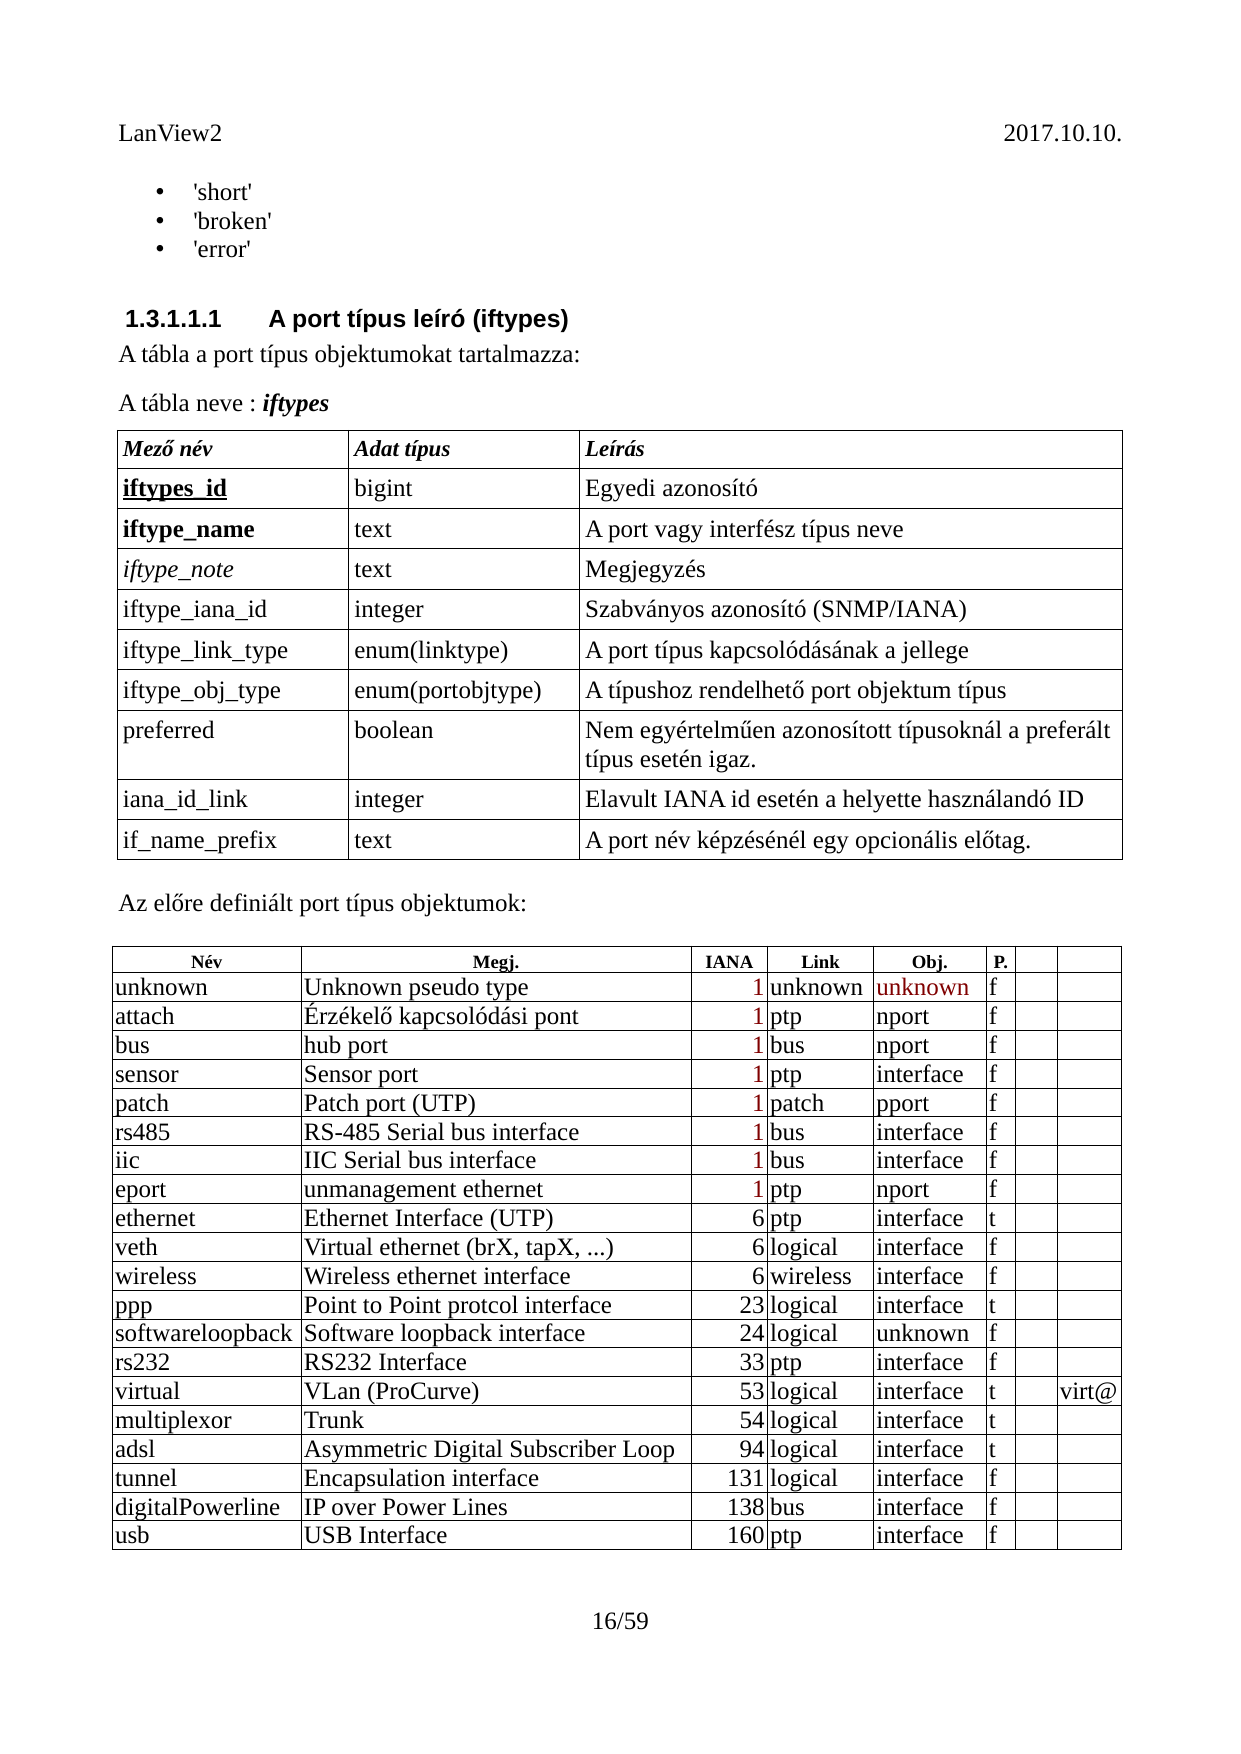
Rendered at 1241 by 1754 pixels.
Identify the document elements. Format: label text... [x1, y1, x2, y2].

table_header [1016, 947, 1057, 972]
table_cell [1016, 1521, 1057, 1549]
table_cell Asymmetric Digital Subscriber Loop [302, 1435, 691, 1463]
table_cell f [987, 1175, 1015, 1203]
table_cell [1058, 1204, 1121, 1232]
table_cell 6 [692, 1233, 767, 1261]
table_cell ptp [768, 1060, 873, 1088]
table_cell Trunk [302, 1406, 691, 1434]
table_cell interface [874, 1262, 986, 1289]
table_cell interface [874, 1117, 986, 1145]
table_cell wireless [113, 1262, 301, 1289]
table_cell t [987, 1291, 1015, 1318]
table_cell 6 [692, 1204, 767, 1232]
table_cell [1058, 1146, 1121, 1174]
table_cell 6 [692, 1262, 767, 1289]
table_cell [1058, 1002, 1121, 1030]
table_cell 1 [692, 1060, 767, 1088]
text A tábla neve : iftypes [118, 388, 1122, 417]
table_cell A típushoz rendelhető port objektum típus [580, 670, 1122, 709]
table_cell ptp [768, 1204, 873, 1232]
table_cell 1 [692, 973, 767, 1001]
table_cell iftype_obj_type [118, 670, 348, 709]
table_cell 1 [692, 1146, 767, 1174]
table_cell Software loopback interface [302, 1320, 691, 1347]
table_cell bus [768, 1117, 873, 1145]
table_cell IP over Power Lines [302, 1493, 691, 1520]
table_cell iftype_iana_id [118, 590, 348, 629]
table_cell A port típus kapcsolódásának a jellege [580, 630, 1122, 669]
table_cell [1058, 1291, 1121, 1318]
table_cell [1016, 1291, 1057, 1318]
table_cell f [987, 1521, 1015, 1549]
table_cell 138 [692, 1493, 767, 1520]
table_cell Elavult IANA id esetén a helyette használandó ID [580, 780, 1122, 819]
table_cell text [349, 549, 579, 588]
table_cell bus [768, 1146, 873, 1174]
table_header Megj. [302, 947, 691, 972]
table_cell Nem egyértelműen azonosított típusoknál a preferált típus esetén igaz. [580, 711, 1122, 778]
subtitle A port típus leíró (iftypes) [118, 304, 1122, 333]
table_cell ptp [768, 1348, 873, 1376]
table_cell interface [874, 1406, 986, 1434]
table_header Obj. [874, 947, 986, 972]
table_cell iftype_link_type [118, 630, 348, 669]
table_cell enum(linktype) [349, 630, 579, 669]
table_cell [1058, 1521, 1121, 1549]
table_cell boolean [349, 711, 579, 778]
table_cell [1016, 1348, 1057, 1376]
table_cell 54 [692, 1406, 767, 1434]
table_cell f [987, 973, 1015, 1001]
table_cell iic [113, 1146, 301, 1174]
table_cell f [987, 1060, 1015, 1088]
table_cell [1016, 1233, 1057, 1261]
table_cell interface [874, 1521, 986, 1549]
table_cell unmanagement ethernet [302, 1175, 691, 1203]
table_cell interface [874, 1377, 986, 1405]
list 'broken' [156, 206, 1122, 234]
table_cell [1016, 1117, 1057, 1145]
table_cell Wireless ethernet interface [302, 1262, 691, 1289]
table_cell [1016, 1002, 1057, 1030]
table_header [1058, 947, 1121, 972]
table_cell interface [874, 1493, 986, 1520]
list 'short' [156, 177, 1122, 206]
table_cell t [987, 1377, 1015, 1405]
table_cell [1016, 1089, 1057, 1116]
table_cell interface [874, 1060, 986, 1088]
table_cell iftype_name [118, 509, 348, 548]
table_cell f [987, 1493, 1015, 1520]
table_cell unknown [768, 973, 873, 1001]
table_cell 53 [692, 1377, 767, 1405]
table_header Leírás [580, 431, 1122, 468]
table_cell rs232 [113, 1348, 301, 1376]
table_cell multiplexor [113, 1406, 301, 1434]
table_cell [1016, 1031, 1057, 1059]
table_cell 131 [692, 1464, 767, 1492]
table_cell Szabványos azonosító (SNMP/IANA) [580, 590, 1122, 629]
table_cell A port név képzésénél egy opcionális előtag. [580, 820, 1122, 859]
table_cell interface [874, 1348, 986, 1376]
table_cell if_name_prefix [118, 820, 348, 859]
table_cell logical [768, 1233, 873, 1261]
table_cell Sensor port [302, 1060, 691, 1088]
table_cell Ethernet Interface (UTP) [302, 1204, 691, 1232]
table_cell text [349, 509, 579, 548]
table_cell ptp [768, 1175, 873, 1203]
table_cell interface [874, 1204, 986, 1232]
table_cell interface [874, 1464, 986, 1492]
table_cell pport [874, 1089, 986, 1116]
table_cell Point to Point protcol interface [302, 1291, 691, 1318]
table_cell iana_id_link [118, 780, 348, 819]
table_cell virt@ [1058, 1377, 1121, 1405]
table_cell digitalPowerline [113, 1493, 301, 1520]
table_cell 160 [692, 1521, 767, 1549]
table_cell 23 [692, 1291, 767, 1318]
table_cell interface [874, 1233, 986, 1261]
table_cell RS-485 Serial bus interface [302, 1117, 691, 1145]
table_cell f [987, 1117, 1015, 1145]
table_cell ptp [768, 1002, 873, 1030]
table_cell [1058, 1089, 1121, 1116]
table_cell preferred [118, 711, 348, 778]
table_cell [1016, 1175, 1057, 1203]
table_cell RS232 Interface [302, 1348, 691, 1376]
table_cell [1058, 1348, 1121, 1376]
table_cell [1016, 1464, 1057, 1492]
table_header Link [768, 947, 873, 972]
table_cell IIC Serial bus interface [302, 1146, 691, 1174]
table_cell 33 [692, 1348, 767, 1376]
table_header P. [987, 947, 1015, 972]
table_cell [1016, 1320, 1057, 1347]
table_cell integer [349, 780, 579, 819]
table_cell [1058, 1493, 1121, 1520]
table_cell [1058, 1060, 1121, 1088]
table_cell f [987, 1233, 1015, 1261]
text A tábla a port típus objektumokat tartalmazza: [118, 339, 1122, 368]
table_cell Érzékelő kapcsolódási pont [302, 1002, 691, 1030]
table_cell wireless [768, 1262, 873, 1289]
table_cell f [987, 1262, 1015, 1289]
table_cell [1058, 1117, 1121, 1145]
table_cell Megjegyzés [580, 549, 1122, 588]
table_cell softwareloopback [113, 1320, 301, 1347]
table_cell [1058, 1320, 1121, 1347]
table_cell Virtual ethernet (brX, tapX, ...) [302, 1233, 691, 1261]
table_cell 1 [692, 1089, 767, 1116]
table_cell t [987, 1204, 1015, 1232]
table_cell patch [768, 1089, 873, 1116]
table_cell unknown [113, 973, 301, 1001]
table_cell [1016, 1435, 1057, 1463]
table_cell Encapsulation interface [302, 1464, 691, 1492]
table_cell text [349, 820, 579, 859]
table_cell [1058, 1233, 1121, 1261]
table_cell Egyedi azonosító [580, 469, 1122, 508]
table_cell f [987, 1348, 1015, 1376]
table_cell f [987, 1464, 1015, 1492]
table_cell attach [113, 1002, 301, 1030]
table_cell unknown [874, 973, 986, 1001]
table_cell [1016, 1060, 1057, 1088]
table_cell logical [768, 1464, 873, 1492]
table_cell [1058, 1464, 1121, 1492]
table_cell f [987, 1320, 1015, 1347]
table_cell sensor [113, 1060, 301, 1088]
table_cell 24 [692, 1320, 767, 1347]
table_cell [1058, 1031, 1121, 1059]
list 'error' [156, 234, 1122, 263]
table_cell [1016, 1493, 1057, 1520]
table_header Név [113, 947, 301, 972]
table_cell [1058, 1435, 1121, 1463]
table_cell ptp [768, 1521, 873, 1549]
table_cell [1058, 1175, 1121, 1203]
table_cell f [987, 1031, 1015, 1059]
text Az előre definiált port típus objektumok: [118, 888, 1122, 917]
table_header IANA [692, 947, 767, 972]
table_cell f [987, 1146, 1015, 1174]
table_cell [1016, 1377, 1057, 1405]
table_cell bus [113, 1031, 301, 1059]
table_cell [1058, 1406, 1121, 1434]
table_cell [1058, 1262, 1121, 1289]
table_cell veth [113, 1233, 301, 1261]
table_cell hub port [302, 1031, 691, 1059]
table_cell logical [768, 1435, 873, 1463]
table_cell f [987, 1002, 1015, 1030]
table_cell bigint [349, 469, 579, 508]
table_cell logical [768, 1406, 873, 1434]
table_cell nport [874, 1175, 986, 1203]
table_cell 1 [692, 1117, 767, 1145]
table_cell f [987, 1089, 1015, 1116]
table_cell usb [113, 1521, 301, 1549]
table_cell eport [113, 1175, 301, 1203]
table_cell nport [874, 1031, 986, 1059]
table_cell t [987, 1406, 1015, 1434]
table_cell bus [768, 1493, 873, 1520]
table_cell 1 [692, 1031, 767, 1059]
table_cell bus [768, 1031, 873, 1059]
table_cell interface [874, 1291, 986, 1318]
table_cell Unknown pseudo type [302, 973, 691, 1001]
table_cell interface [874, 1435, 986, 1463]
table_cell [1016, 1406, 1057, 1434]
table_cell enum(portobjtype) [349, 670, 579, 709]
table_cell virtual [113, 1377, 301, 1405]
table_cell integer [349, 590, 579, 629]
table_cell iftype_note [118, 549, 348, 588]
table_cell 1 [692, 1002, 767, 1030]
table_cell logical [768, 1291, 873, 1318]
table_cell patch [113, 1089, 301, 1116]
table_cell 94 [692, 1435, 767, 1463]
table_cell [1016, 973, 1057, 1001]
table_cell logical [768, 1377, 873, 1405]
table_cell Patch port (UTP) [302, 1089, 691, 1116]
table_cell nport [874, 1002, 986, 1030]
table_cell USB Interface [302, 1521, 691, 1549]
table_cell VLan (ProCurve) [302, 1377, 691, 1405]
table_cell A port vagy interfész típus neve [580, 509, 1122, 548]
table_cell [1016, 1204, 1057, 1232]
table_header Mező név [118, 431, 348, 468]
table_cell ppp [113, 1291, 301, 1318]
table_cell t [987, 1435, 1015, 1463]
table_cell iftypes_id [118, 469, 348, 508]
table_cell adsl [113, 1435, 301, 1463]
table_cell [1016, 1146, 1057, 1174]
table_cell 1 [692, 1175, 767, 1203]
table_cell ethernet [113, 1204, 301, 1232]
table_cell interface [874, 1146, 986, 1174]
table_cell [1058, 973, 1121, 1001]
table_cell rs485 [113, 1117, 301, 1145]
table_cell unknown [874, 1320, 986, 1347]
table_cell [1016, 1262, 1057, 1289]
table_header Adat típus [349, 431, 579, 468]
table_cell tunnel [113, 1464, 301, 1492]
table_cell logical [768, 1320, 873, 1347]
